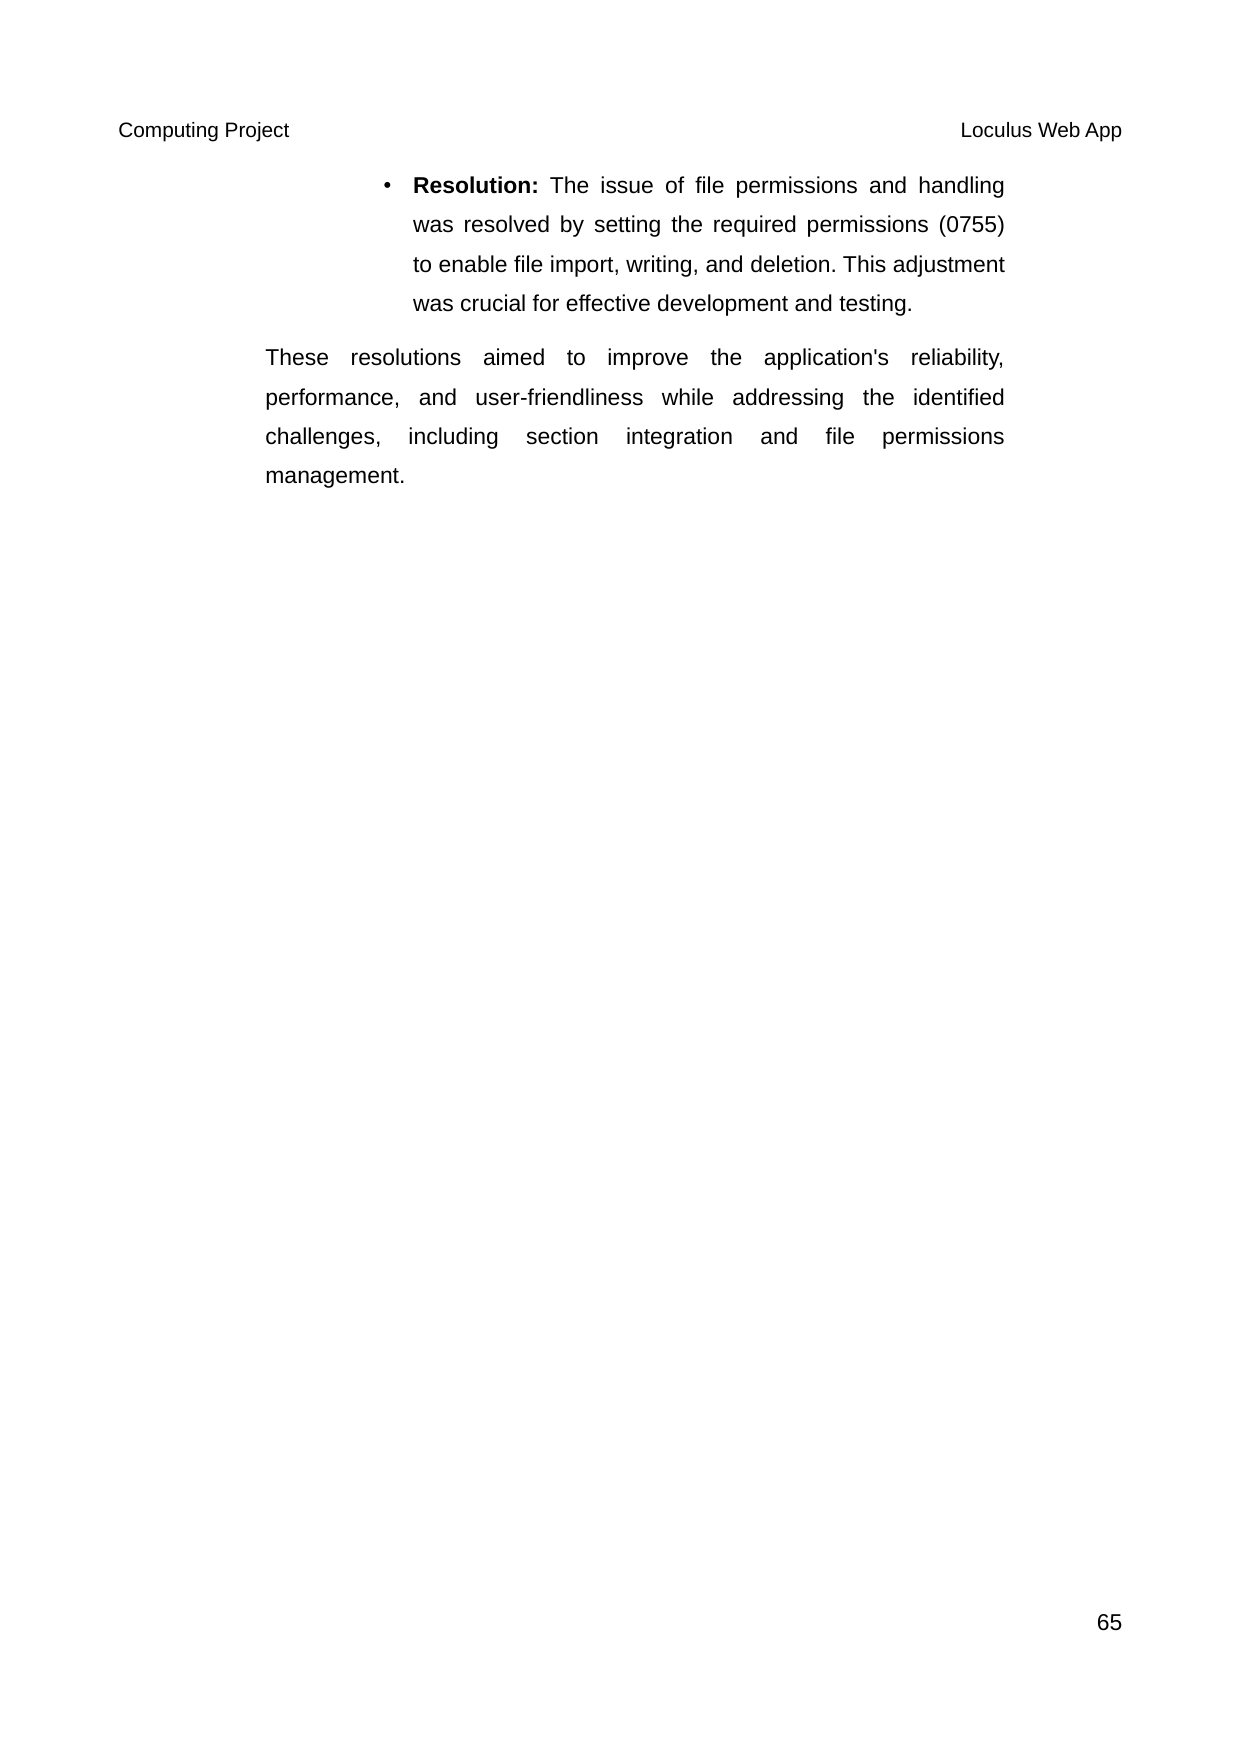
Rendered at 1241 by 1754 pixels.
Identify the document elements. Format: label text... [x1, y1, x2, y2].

list Resolution: The issue of file permissions and handling was resolved by setting the required permissions (0755) to enable file import, writing, and deletion. This adjustment was crucial for effective development and testing. [383, 172, 1005, 316]
text These resolutions aimed to improve the application's reliability, performance, and user-friendliness while addressing the identified challenges, including section integration and file permissions management. [265, 344, 1005, 489]
